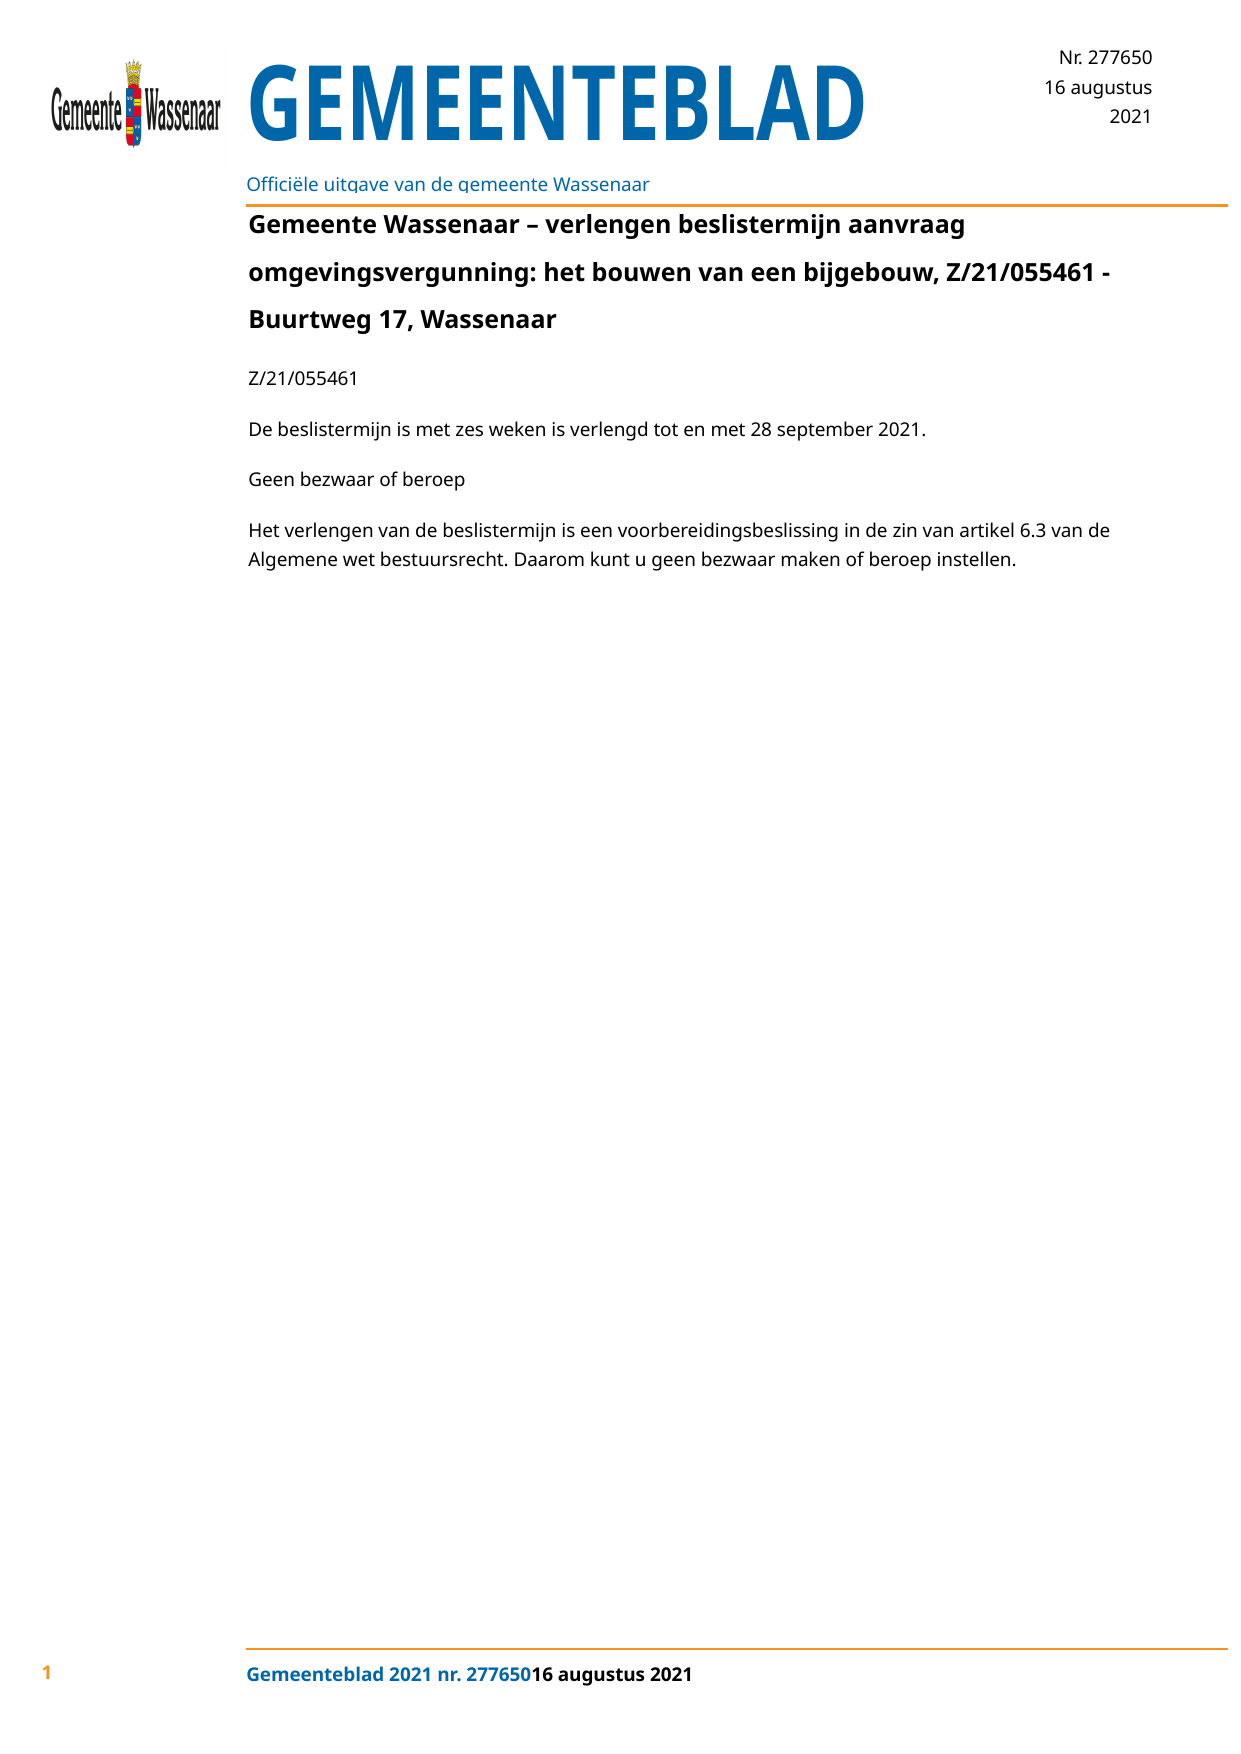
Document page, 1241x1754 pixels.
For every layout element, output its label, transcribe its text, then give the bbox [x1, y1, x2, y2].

text Geen bezwaar of beroep [248, 466, 1152, 492]
text Het verlengen van de beslistermijn is een voorbereidingsbeslissing in de zin van artikel 6.3 van de Algemene wet bestuursrecht. Daarom kunt u geen bezwaar maken of beroep instellen. [248, 517, 1152, 572]
text De beslistermijn is met zes weken is verlengd tot en met 28 september 2021. [248, 416, 1152, 442]
text Gemeente Wassenaar – verlengen beslistermijn aanvraag omgevingsvergunning: het bouwen van een bijgebouw, Z/21/055461 - Buurtweg 17, Wassenaar [248, 207, 1152, 336]
text Z/21/055461 [248, 366, 1152, 391]
picture [41, 47, 231, 172]
